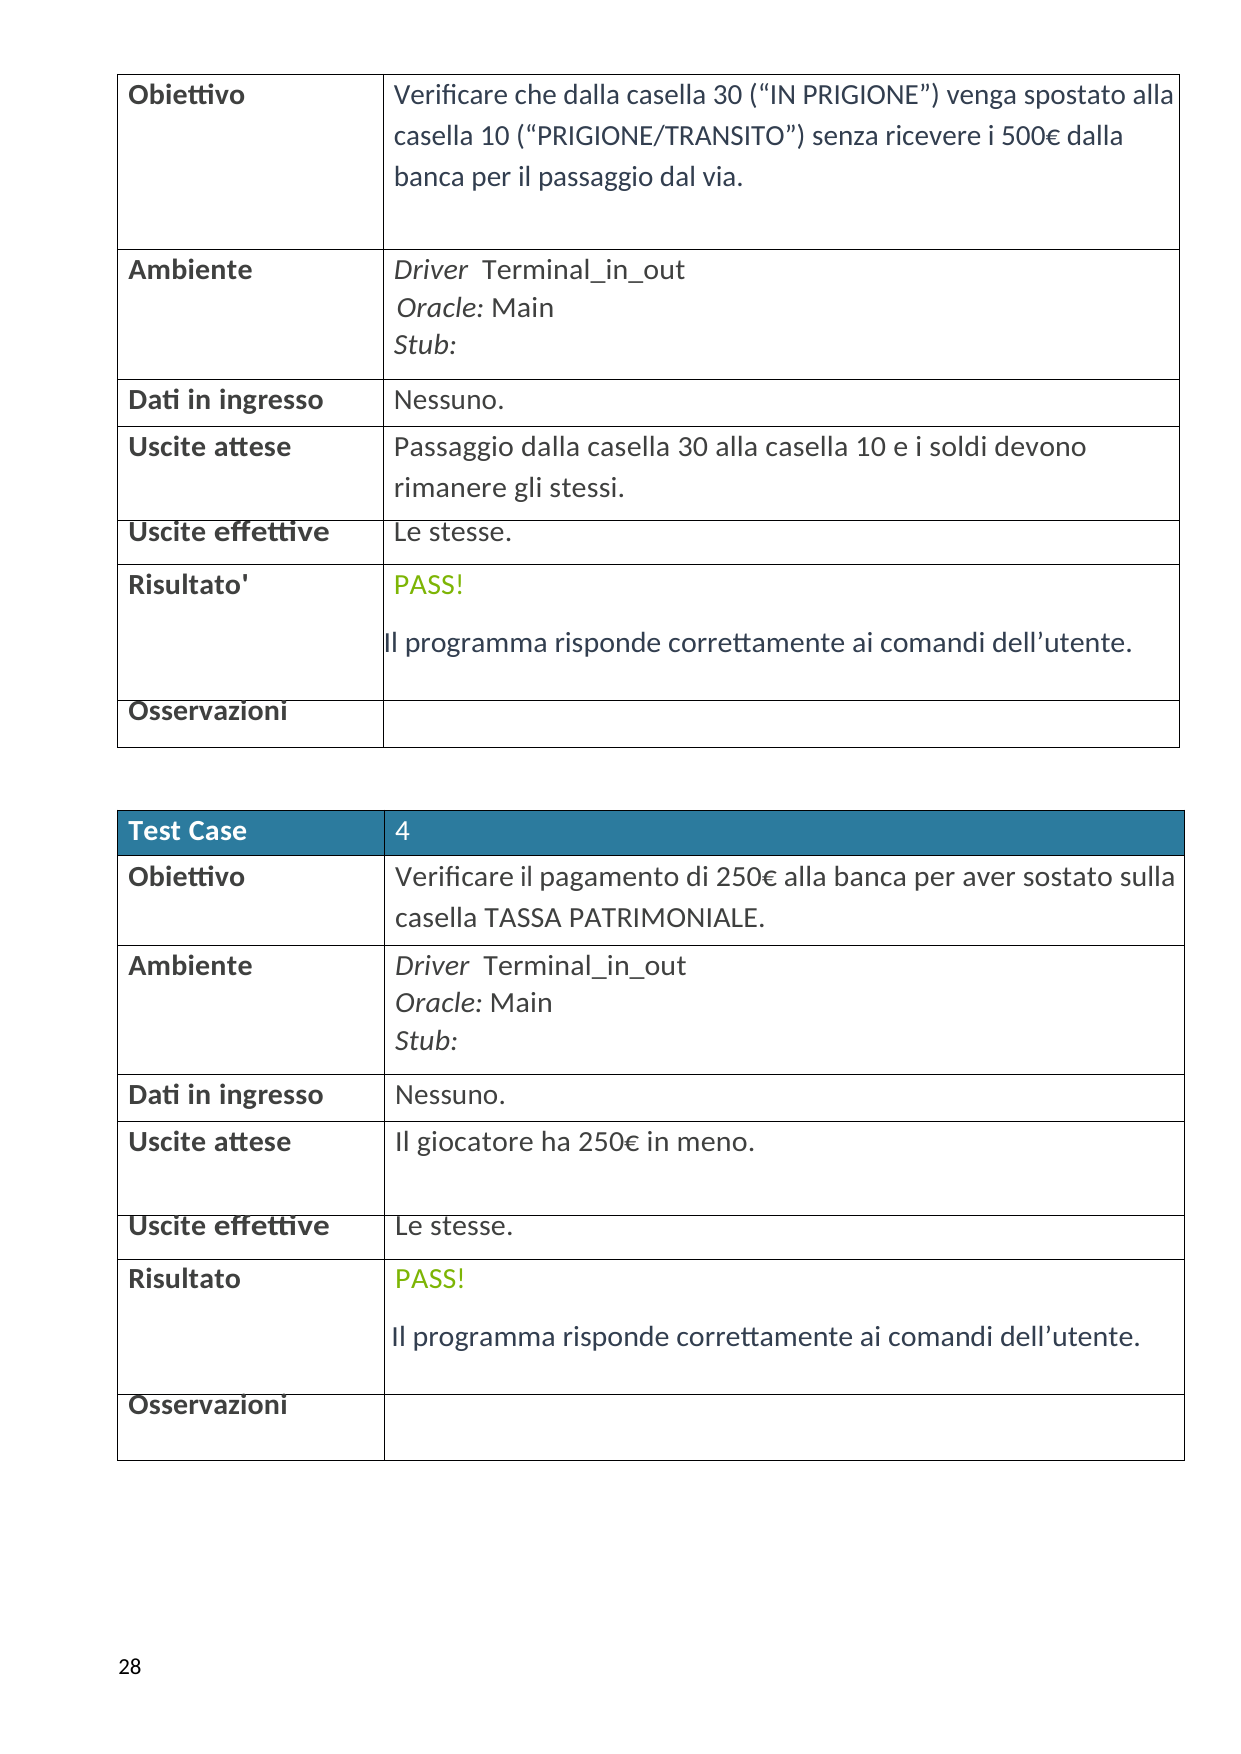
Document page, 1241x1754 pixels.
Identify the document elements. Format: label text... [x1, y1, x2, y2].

table_cell Driver Terminal_in_out Oracle: Main Stub: [385, 946, 1184, 1074]
table_cell Uscite effettive [118, 1216, 384, 1258]
table_cell Risultato [118, 1260, 384, 1393]
table_cell Obiettivo [118, 75, 383, 249]
table_cell Verificare che dalla casella 30 (“IN PRIGIONE”) venga spostato alla casella 10 (“PRIGIONE/TRANSITO”) senza ricevere i 500€ dalla banca per il passaggio dal via. [384, 75, 1179, 249]
table_cell Dati in ingresso [118, 1075, 384, 1121]
table_cell Le stesse. [385, 1216, 1184, 1258]
table_header 4 [385, 811, 1184, 855]
table_cell Risultato' [118, 565, 383, 699]
table_cell Uscite effettive [118, 521, 383, 564]
table_cell Verificare il pagamento di 250€ alla banca per aver sostato sulla casella TASSA PATRIMONIALE. [385, 856, 1184, 945]
table_header Test Case [118, 811, 384, 855]
table_cell [385, 1395, 1184, 1460]
table_cell Obiettivo [118, 856, 384, 945]
table_cell Osservazioni [118, 701, 383, 747]
table_cell Driver Terminal_in_out Oracle: Main Stub: [384, 250, 1179, 379]
table_cell Osservazioni [118, 1395, 384, 1460]
table_cell Passaggio dalla casella 30 alla casella 10 e i soldi devono rimanere gli stessi. [384, 427, 1179, 520]
table_cell Il giocatore ha 250€ in meno. [385, 1122, 1184, 1214]
table_cell Nessuno. [385, 1075, 1184, 1121]
table_cell Uscite attese [118, 1122, 384, 1214]
table_cell Nessuno. [384, 380, 1179, 426]
table_cell Ambiente [118, 250, 383, 379]
table_cell [384, 701, 1179, 747]
table_cell Uscite attese [118, 427, 383, 520]
table_cell PASS! Il programma risponde correttamente ai comandi dell’utente. [384, 565, 1179, 699]
table_cell Ambiente [118, 946, 384, 1074]
table_cell PASS! Il programma risponde correttamente ai comandi dell’utente. [385, 1260, 1184, 1393]
table_cell Dati in ingresso [118, 380, 383, 426]
table_cell Le stesse. [384, 521, 1179, 564]
